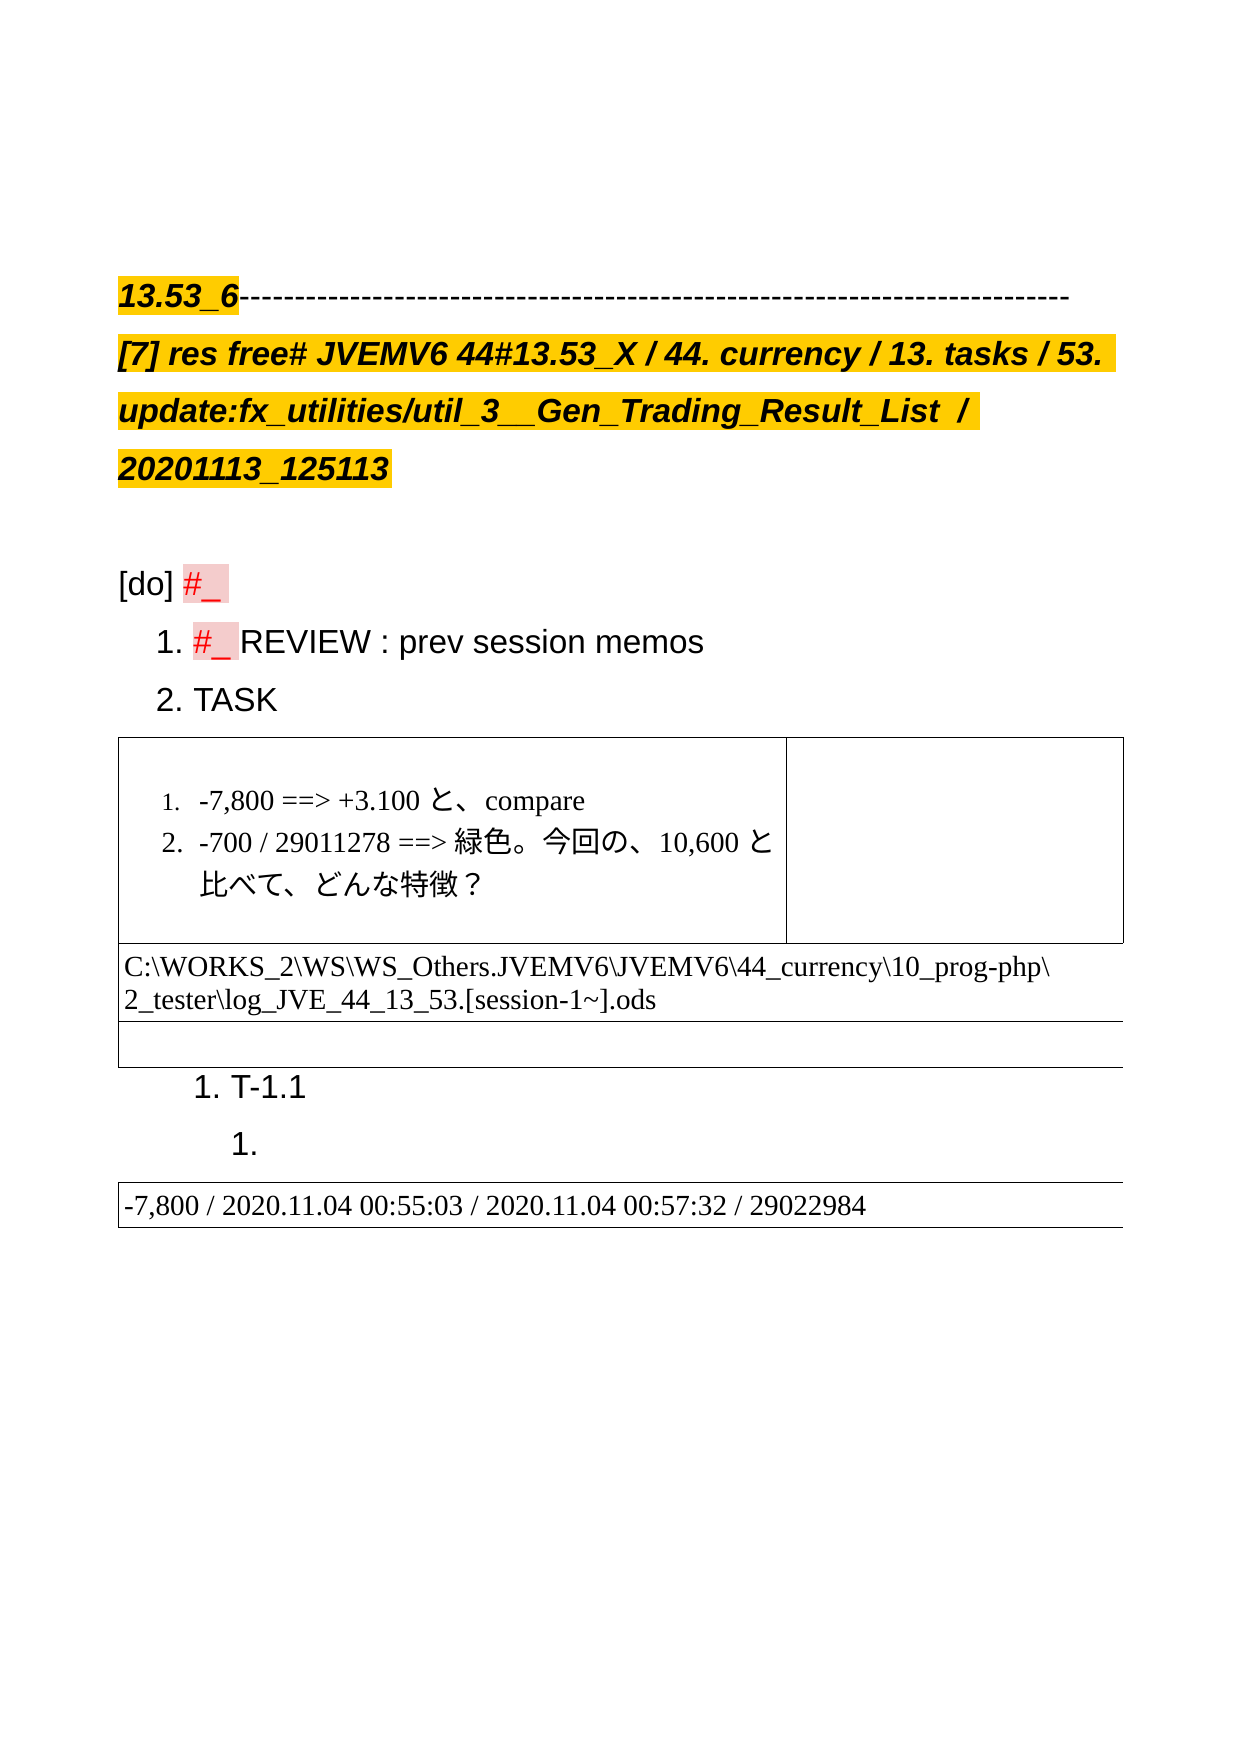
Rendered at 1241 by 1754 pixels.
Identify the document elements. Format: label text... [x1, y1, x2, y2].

table_header -7,800 ==> +3.100 と、compare -700 / 29011278 ==> 緑色。今回の、10,600 と比べて、どんな特徴？ [119, 738, 786, 943]
text [7] res free# JVEMV6 44#13.53_X / 44. currency / 13. tasks / 53. update:fx_utilities/util_3__Gen_Trading_Result_List / 20201113_125113 [118, 334, 1122, 488]
list T-1.1 [193, 1068, 1122, 1105]
table_header -7,800 / 2020.11.04 00:55:03 / 2020.11.04 00:57:32 / 29022984 [119, 1183, 1123, 1227]
text 13.53_6--------------------------------------------------------------------------- [118, 276, 1122, 315]
list #_ REVIEW : prev session memos [156, 622, 1122, 660]
table_header [787, 738, 1123, 943]
list TASK [156, 679, 1122, 718]
table_header C:\WORKS_2\WS\WS_Others.JVEMV6\JVEMV6\44_currency\10_prog-php\2_tester\log_JVE_44_13_53.[session-1~].ods [119, 944, 1123, 1021]
table_cell [119, 1022, 1123, 1067]
text [do] #_ [118, 564, 1122, 603]
